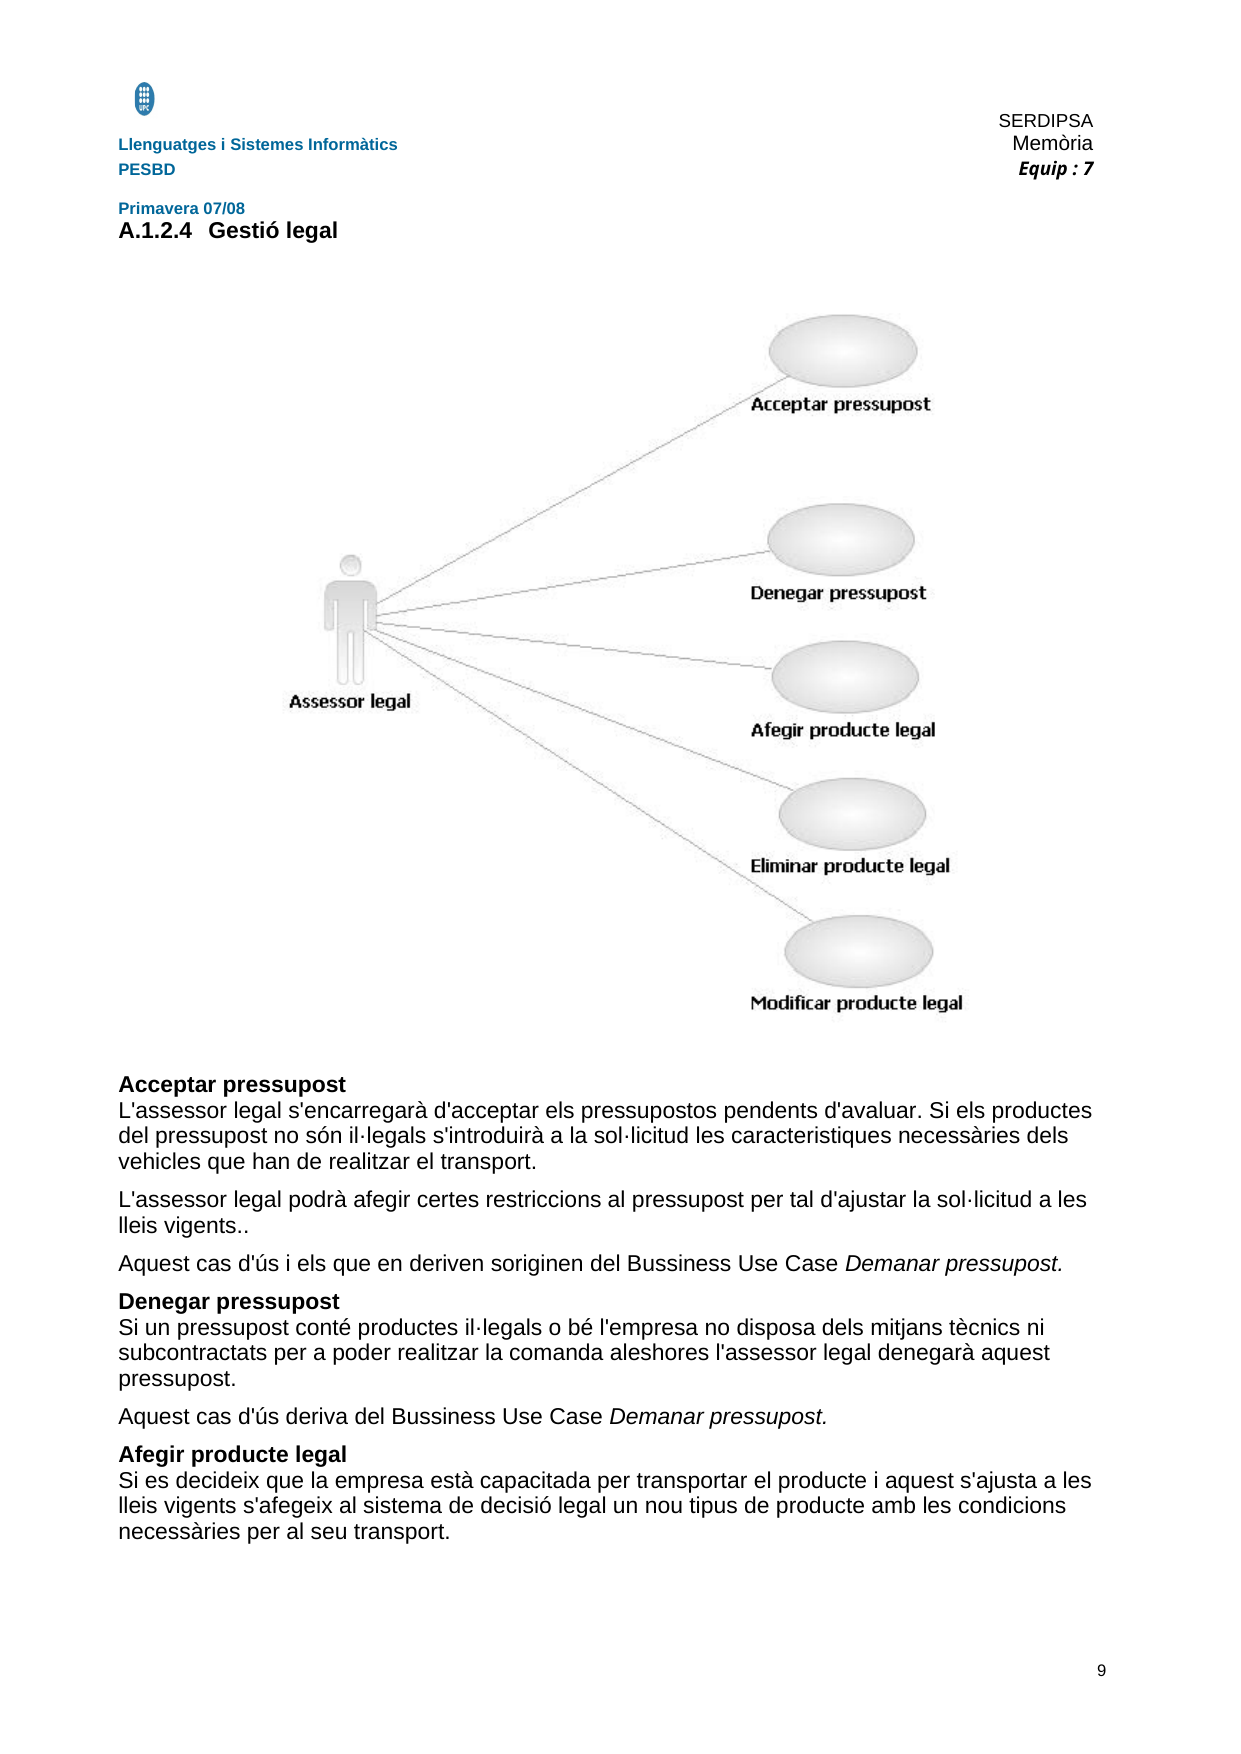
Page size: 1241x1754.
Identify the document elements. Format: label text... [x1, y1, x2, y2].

subtitle Afegir producte legal [118, 1442, 1106, 1467]
subtitle Acceptar pressupost [118, 1072, 1106, 1097]
text L'assessor legal s'encarregarà d'acceptar els pressupostos pendents d'avaluar. Si els productes del pressupost no són il·legals s'introduirà a la sol·licitud les caracteristiques necessàries dels vehicles que han de realitzar el transport. [118, 1097, 1106, 1174]
text Si un pressupost conté productes il·legals o bé l'empresa no disposa dels mitjans tècnics ni subcontractats per a poder realitzar la comanda aleshores l'assessor legal denegarà aquest pressupost. [118, 1314, 1106, 1391]
text Aquest cas d'ús deriva del Bussiness Use Case Demanar pressupost. [118, 1404, 1106, 1429]
subtitle Denegar pressupost [118, 1289, 1106, 1314]
text Si es decideix que la empresa està capacitada per transportar el producte i aquest s'ajusta a les lleis vigents s'afegeix al sistema de decisió legal un nou tipus de producte amb les condicions necessàries per al seu transport. [118, 1467, 1106, 1544]
picture [260, 302, 995, 1034]
text L'assessor legal podrà afegir certes restriccions al pressupost per tal d'ajustar la sol·licitud a les lleis vigents.. [118, 1187, 1106, 1238]
subtitle Gestió legal [118, 218, 1106, 243]
text Aquest cas d'ús i els que en deriven soriginen del Bussiness Use Case Demanar pressupost. [118, 1251, 1106, 1276]
